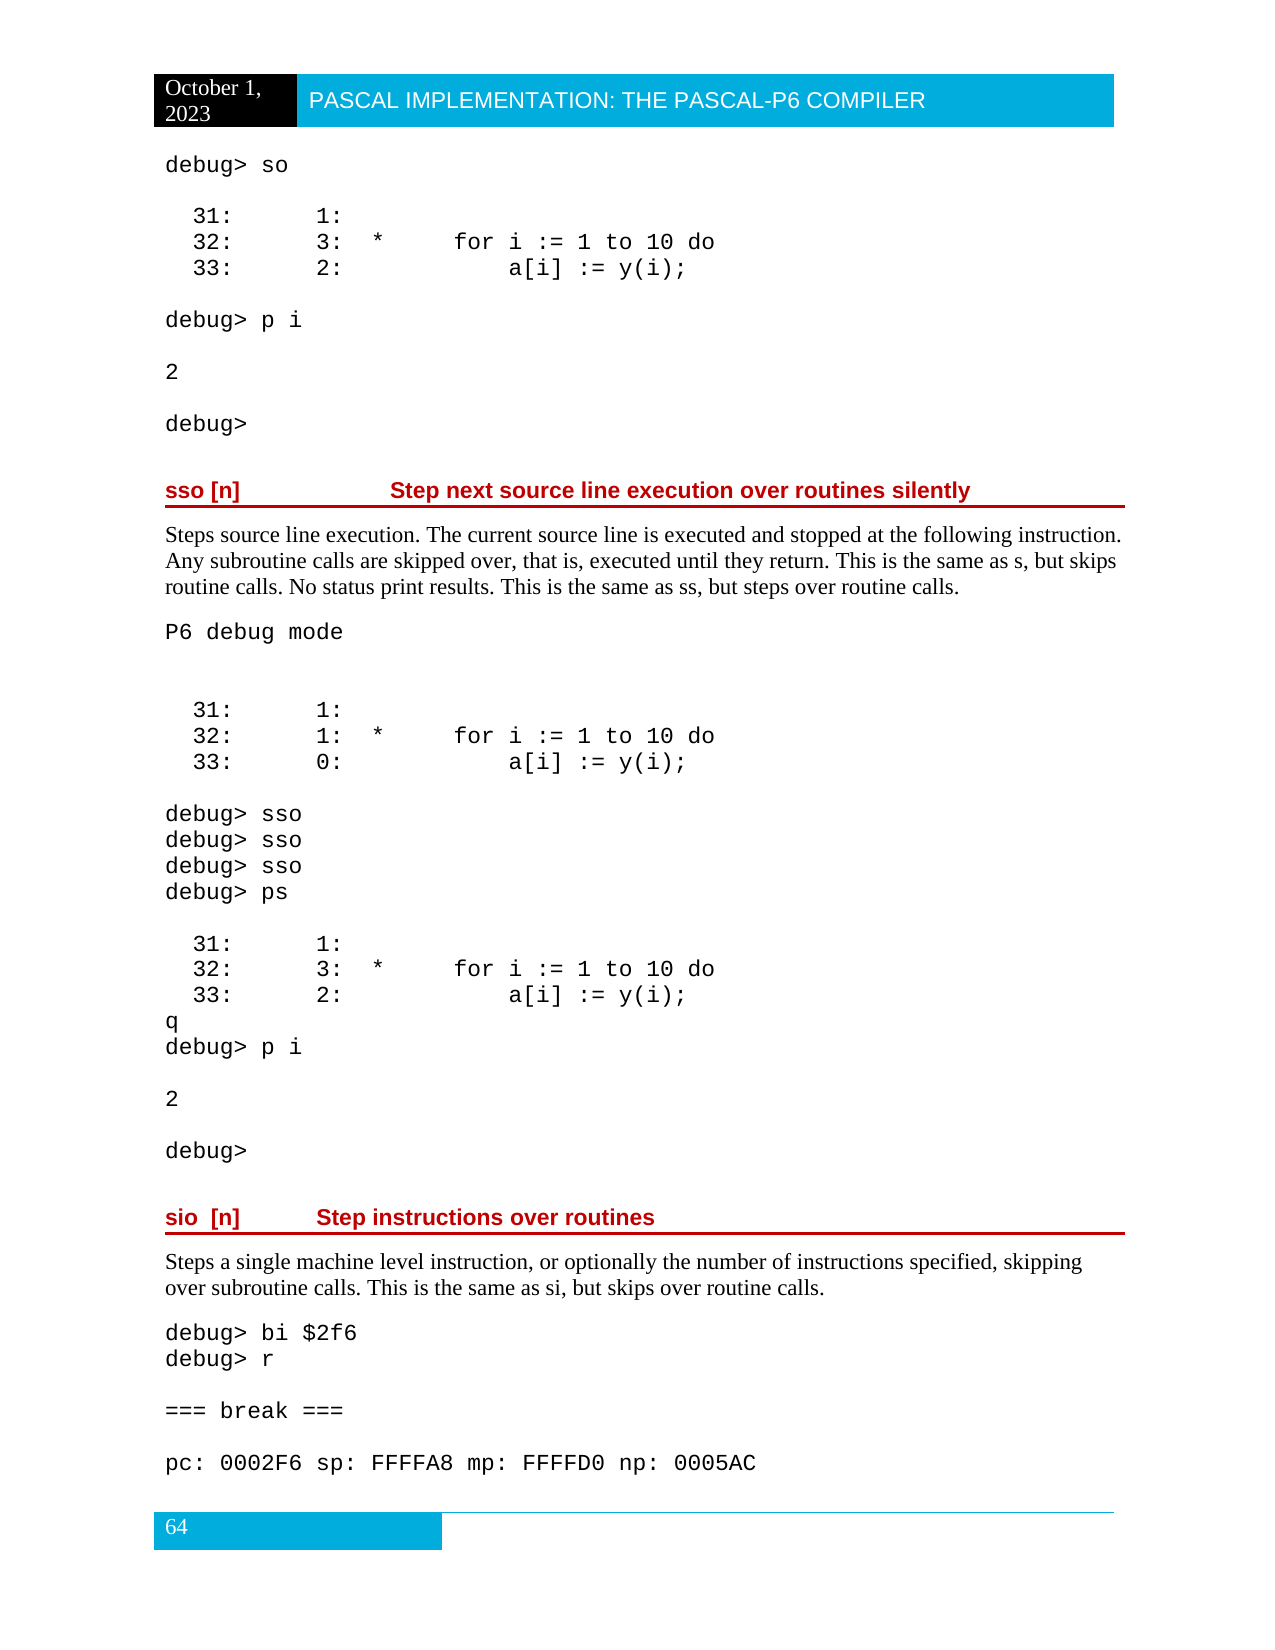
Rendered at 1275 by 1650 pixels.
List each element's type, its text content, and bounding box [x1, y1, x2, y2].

text debug> sso [165, 854, 1125, 880]
text Steps a single machine level instruction, or optionally the number of instructions specified, skipping over subroutine calls. This is the same as si, but skips over routine calls. [165, 1248, 1125, 1301]
text q [165, 1010, 1125, 1036]
text debug> ps [165, 880, 1125, 906]
text debug> [165, 1139, 1125, 1165]
text 31: 1: [165, 932, 1125, 958]
text debug> r [165, 1347, 1125, 1373]
text debug> p i [165, 308, 1125, 334]
text 31: 1: [165, 698, 1125, 724]
text debug> sso [165, 828, 1125, 854]
text 33: 0: a[i] := y(i); [165, 750, 1125, 776]
text 32: 3: * for i := 1 to 10 do [165, 231, 1125, 257]
subtitle sio [n] Step instructions over routines [165, 1204, 1125, 1232]
text 31: 1: [165, 205, 1125, 231]
subtitle sso [n] Step next source line execution over routines silently [165, 477, 1125, 505]
text 32: 1: * for i := 1 to 10 do [165, 724, 1125, 750]
text Steps source line execution. The current source line is executed and stopped at the following instruction. Any subroutine calls are skipped over, that is, executed until they return. This is the same as s, but skips routine calls. No status print results. This is the same as ss, but steps over routine calls. [165, 521, 1125, 600]
text debug> so [165, 153, 1125, 179]
text === break === [165, 1399, 1125, 1425]
text 32: 3: * for i := 1 to 10 do [165, 958, 1125, 984]
text 2 [165, 360, 1125, 386]
text debug> sso [165, 802, 1125, 828]
text 2 [165, 1087, 1125, 1113]
text debug> [165, 412, 1125, 438]
text debug> bi $2f6 [165, 1321, 1125, 1347]
text P6 debug mode [165, 621, 1125, 647]
text 33: 2: a[i] := y(i); [165, 257, 1125, 283]
text debug> p i [165, 1036, 1125, 1062]
text pc: 0002F6 sp: FFFFA8 mp: FFFFD0 np: 0005AC [165, 1451, 1125, 1477]
text 33: 2: a[i] := y(i); [165, 984, 1125, 1010]
